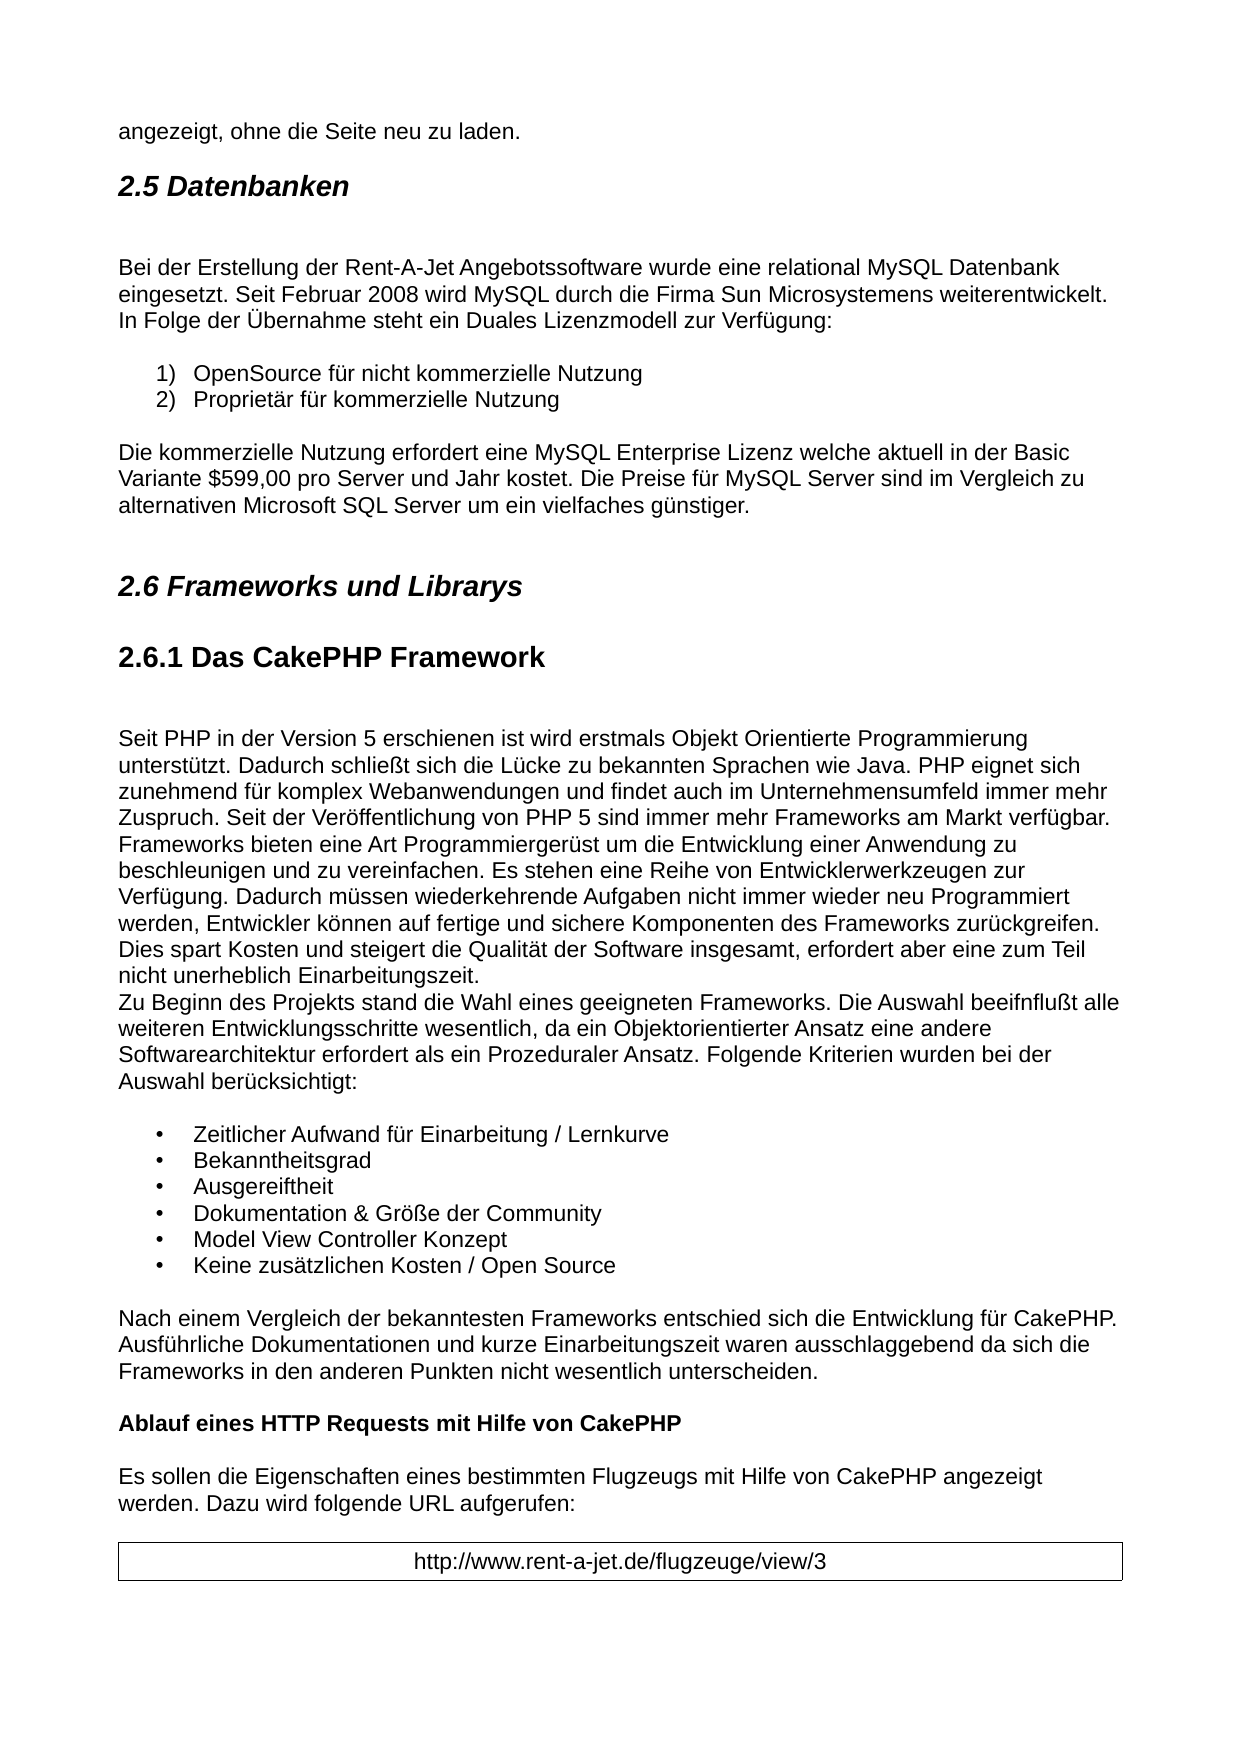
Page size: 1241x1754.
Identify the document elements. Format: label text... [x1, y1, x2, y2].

subtitle 2.6 Frameworks und Librarys [118, 569, 1122, 603]
list Zeitlicher Aufwand für Einarbeitung / Lernkurve [156, 1121, 1122, 1147]
list Model View Controller Konzept [156, 1226, 1122, 1252]
text Bei der Erstellung der Rent-A-Jet Angebotssoftware wurde eine relational MySQL Datenbank eingesetzt. Seit Februar 2008 wird MySQL durch die Firma Sun Microsystemens weiterentwickelt. In Folge der Übernahme steht ein Duales Lizenzmodell zur Verfügung: [118, 254, 1122, 333]
text Seit PHP in der Version 5 erschienen ist wird erstmals Objekt Orientierte Programmierung unterstützt. Dadurch schließt sich die Lücke zu bekannten Sprachen wie Java. PHP eignet sich zunehmend für komplex Webanwendungen und findet auch im Unternehmensumfeld immer mehr Zuspruch. Seit der Veröffentlichung von PHP 5 sind immer mehr Frameworks am Markt verfügbar. Frameworks bieten eine Art Programmiergerüst um die Entwicklung einer Anwendung zu beschleunigen und zu vereinfachen. Es stehen eine Reihe von Entwicklerwerkzeugen zur Verfügung. Dadurch müssen wiederkehrende Aufgaben nicht immer wieder neu Programmiert werden, Entwickler können auf fertige und sichere Komponenten des Frameworks zurückgreifen. Dies spart Kosten und steigert die Qualität der Software insgesamt, erfordert aber eine zum Teil nicht unerheblich Einarbeitungszeit. [118, 725, 1122, 989]
list OpenSource für nicht kommerzielle Nutzung [156, 360, 1122, 386]
list Keine zusätzlichen Kosten / Open Source [156, 1252, 1122, 1279]
list Dokumentation & Größe der Community [156, 1199, 1122, 1226]
list Ausgereiftheit [156, 1173, 1122, 1199]
list Proprietär für kommerzielle Nutzung [156, 386, 1122, 412]
subtitle 2.6.1 Das CakePHP Framework [118, 640, 1122, 674]
text Ausführliche Dokumentationen und kurze Einarbeitungszeit waren ausschlaggebend da sich die Frameworks in den anderen Punkten nicht wesentlich unterscheiden. [118, 1331, 1122, 1384]
text Die kommerzielle Nutzung erfordert eine MySQL Enterprise Lizenz welche aktuell in der Basic Variante $599,00 pro Server und Jahr kostet. Die Preise für MySQL Server sind im Vergleich zu alternativen Microsoft SQL Server um ein vielfaches günstiger. [118, 439, 1122, 518]
text Nach einem Vergleich der bekanntesten Frameworks entschied sich die Entwicklung für CakePHP. [118, 1305, 1122, 1331]
text Zu Beginn des Projekts stand die Wahl eines geeigneten Frameworks. Die Auswahl beeifnflußt alle weiteren Entwicklungsschritte wesentlich, da ein Objektorientierter Ansatz eine andere Softwarearchitektur erfordert als ein Prozeduraler Ansatz. Folgende Kriterien wurden bei der Auswahl berücksichtigt: [118, 989, 1122, 1094]
list Bekanntheitsgrad [156, 1147, 1122, 1173]
text angezeigt, ohne die Seite neu zu laden. [118, 118, 1122, 144]
subtitle 2.5 Datenbanken [118, 169, 1122, 203]
text Ablauf eines HTTP Requests mit Hilfe von CakePHP [118, 1410, 1122, 1437]
table_header http://www.rent-a-jet.de/flugzeuge/view/3 [119, 1543, 1122, 1580]
text Es sollen die Eigenschaften eines bestimmten Flugzeugs mit Hilfe von CakePHP angezeigt werden. Dazu wird folgende URL aufgerufen: [118, 1463, 1122, 1516]
